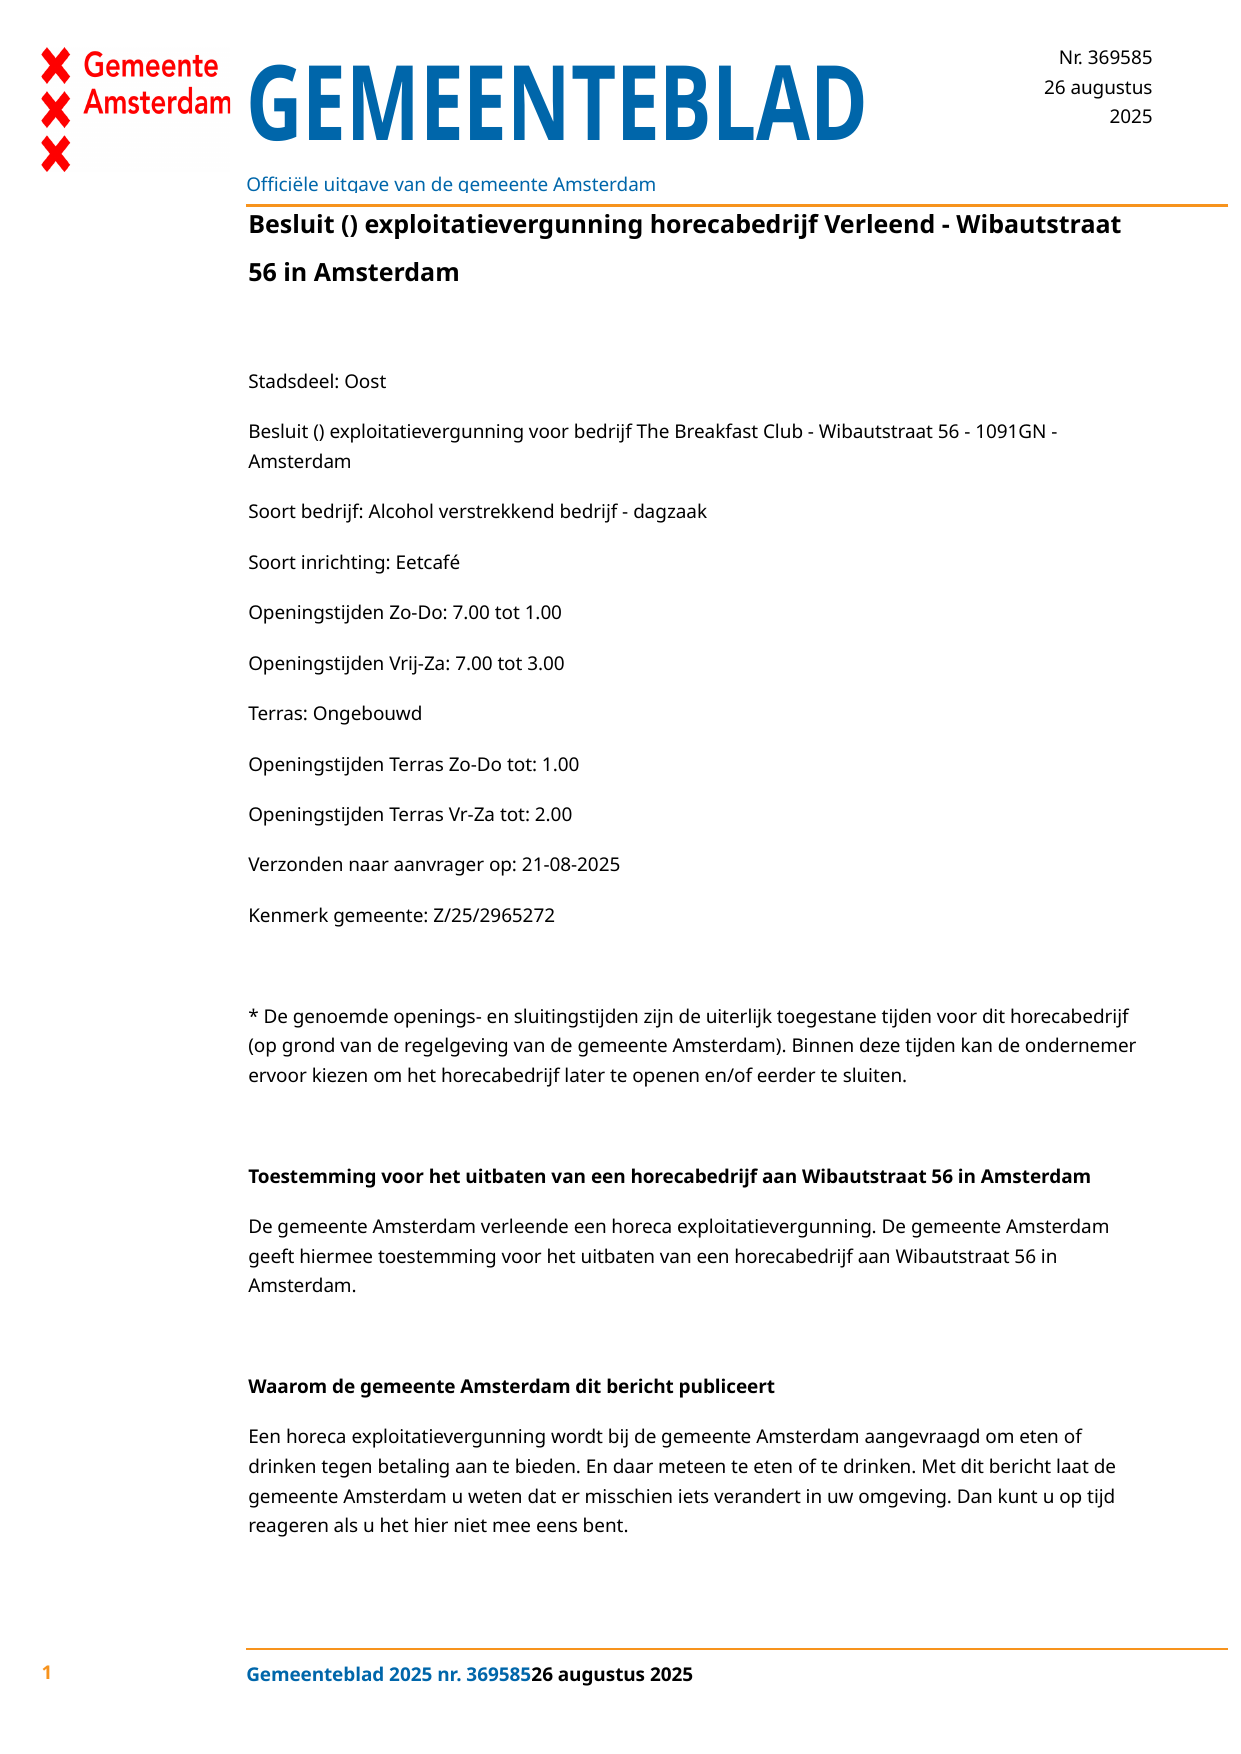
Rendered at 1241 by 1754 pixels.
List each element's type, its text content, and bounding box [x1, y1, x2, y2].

picture [41, 47, 231, 172]
text Openingstijden Vrij-Za: 7.00 tot 3.00 [248, 650, 1152, 676]
text Kenmerk gemeente: Z/25/2965272 [248, 902, 1152, 928]
text Waarom de gemeente Amsterdam dit bericht publiceert [248, 1373, 1152, 1399]
text Terras: Ongebouwd [248, 700, 1152, 726]
text Besluit () exploitatievergunning voor bedrijf The Breakfast Club - Wibautstraat 56 - 1091GN - Amsterdam [248, 419, 1152, 474]
text Besluit () exploitatievergunning horecabedrijf Verleend - Wibautstraat 56 in Amsterdam [248, 207, 1152, 288]
text * De genoemde openings- en sluitingstijden zijn de uiterlijk toegestane tijden voor dit horecabedrijf (op grond van de regelgeving van de gemeente Amsterdam). Binnen deze tijden kan de ondernemer ervoor kiezen om het horecabedrijf later te openen en/of eerder te sluiten. [248, 1003, 1152, 1088]
text Openingstijden Zo-Do: 7.00 tot 1.00 [248, 599, 1152, 625]
text De gemeente Amsterdam verleende een horeca exploitatievergunning. De gemeente Amsterdam geeft hiermee toestemming voor het uitbaten van een horecabedrijf aan Wibautstraat 56 in Amsterdam. [248, 1213, 1152, 1298]
text Een horeca exploitatievergunning wordt bij de gemeente Amsterdam aangevraagd om eten of drinken tegen betaling aan te bieden. En daar meteen te eten of te drinken. Met dit bericht laat de gemeente Amsterdam u weten dat er misschien iets verandert in uw omgeving. Dan kunt u op tijd reageren als u het hier niet mee eens bent. [248, 1424, 1152, 1538]
text Toestemming voor het uitbaten van een horecabedrijf aan Wibautstraat 56 in Amsterdam [248, 1163, 1152, 1189]
text Openingstijden Terras Zo-Do tot: 1.00 [248, 751, 1152, 777]
text Soort bedrijf: Alcohol verstrekkend bedrijf - dagzaak [248, 499, 1152, 524]
text Stadsdeel: Oost [248, 368, 1152, 394]
text Openingstijden Terras Vr-Za tot: 2.00 [248, 801, 1152, 827]
text Verzonden naar aanvrager op: 21-08-2025 [248, 852, 1152, 877]
text Soort inrichting: Eetcafé [248, 549, 1152, 575]
